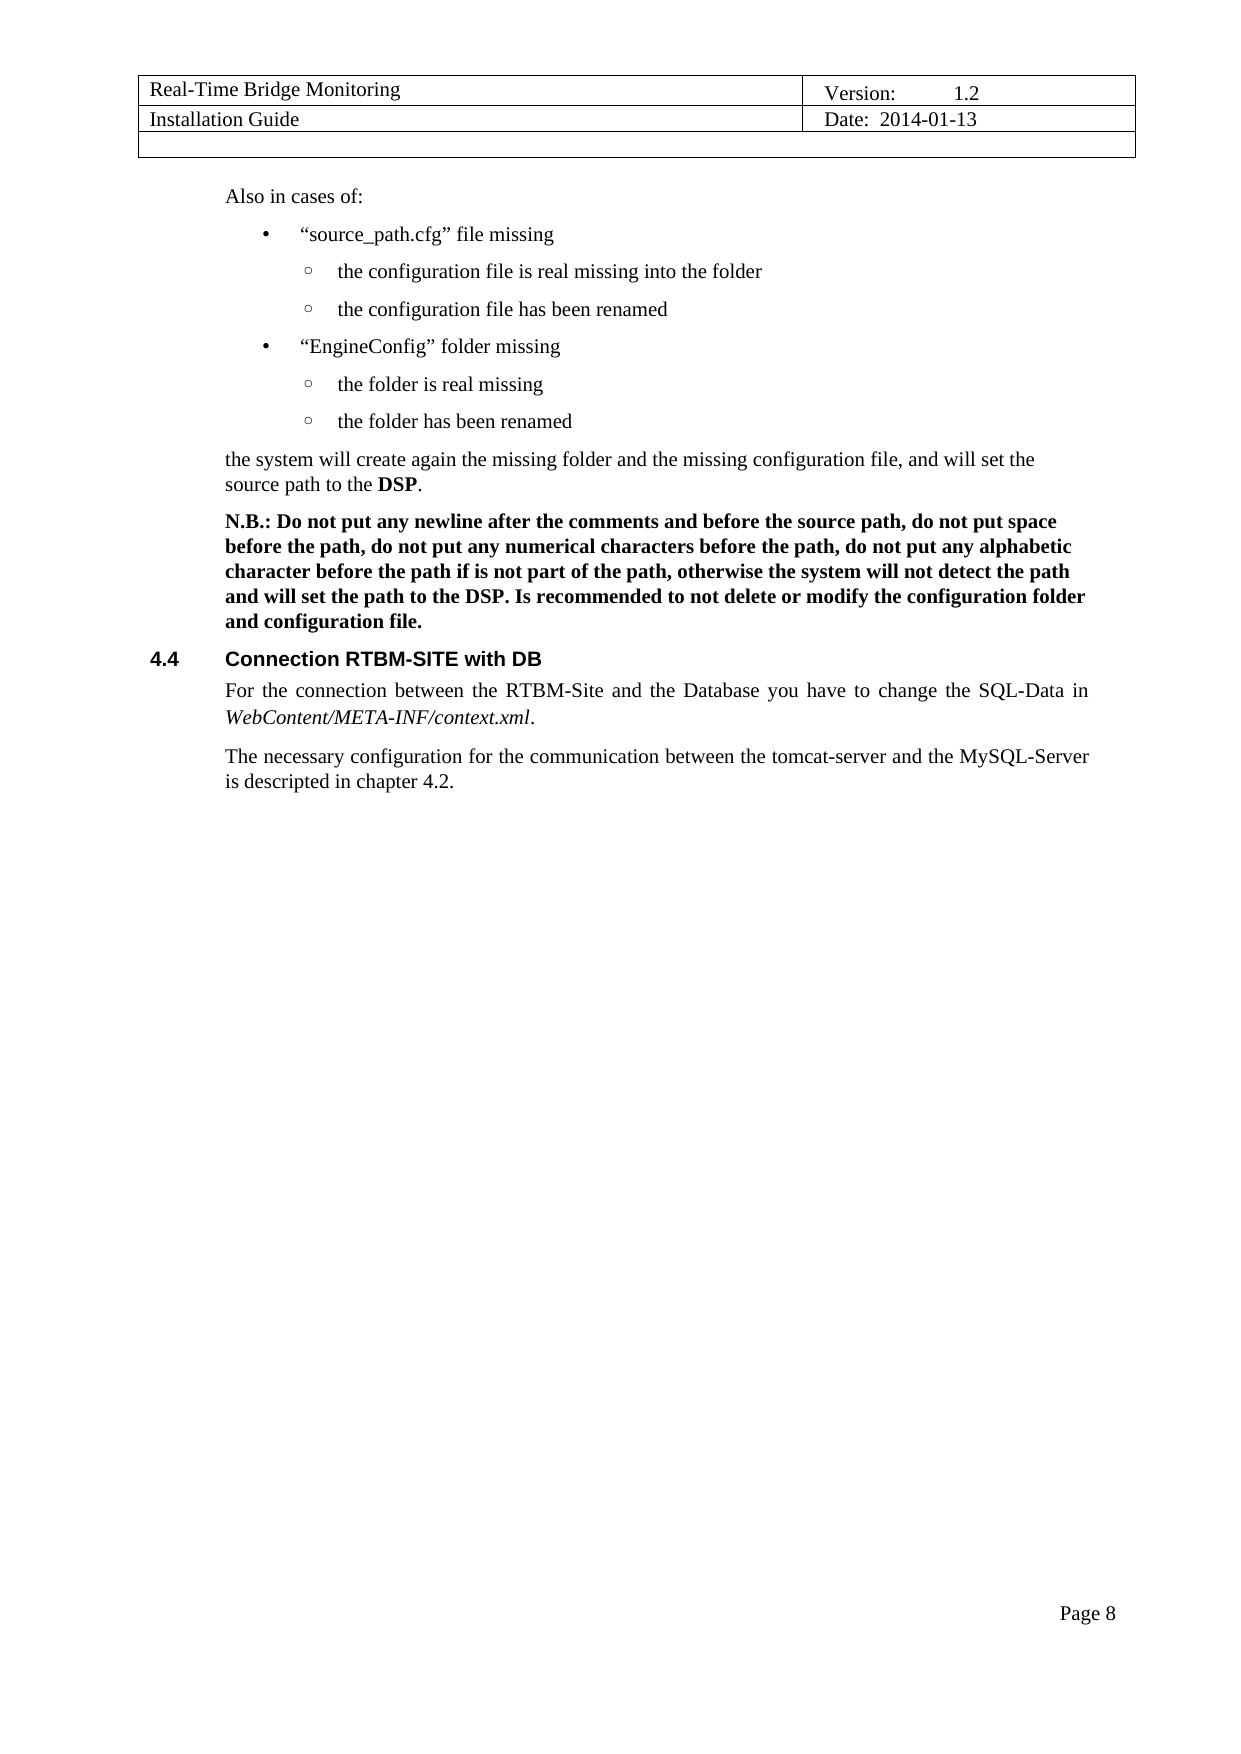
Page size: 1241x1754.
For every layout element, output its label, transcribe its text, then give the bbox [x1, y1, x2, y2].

subtitle Connection RTBM-SITE with DB [150, 646, 1090, 671]
text N.B.: Do not put any newline after the comments and before the source path, do not put space before the path, do not put any numerical characters before the path, do not put any alphabetic character before the path if is not part of the path, otherwise the system will not detect the path and will set the path to the DSP. Is recommended to not delete or modify the configuration folder and configuration file. [225, 508, 1090, 633]
list the folder has been renamed [300, 408, 1090, 433]
text The necessary configuration for the communication between the tomcat-server and the MySQL-Server is descripted in chapter 4.2. [225, 743, 1090, 793]
list “EngineConfig” folder missing [262, 333, 1090, 358]
text For the connection between the RTBM-Site and the Database you have to change the SQL-Data in WebContent/META-INF/context.xml. [225, 677, 1090, 731]
list “source_path.cfg” file missing [262, 221, 1090, 246]
list the configuration file has been renamed [300, 296, 1090, 321]
text Also in cases of: [225, 183, 1090, 208]
list the folder is real missing [300, 371, 1090, 396]
text the system will create again the missing folder and the missing configuration file, and will set the source path to the DSP. [225, 446, 1090, 496]
list the configuration file is real missing into the folder [300, 258, 1090, 283]
